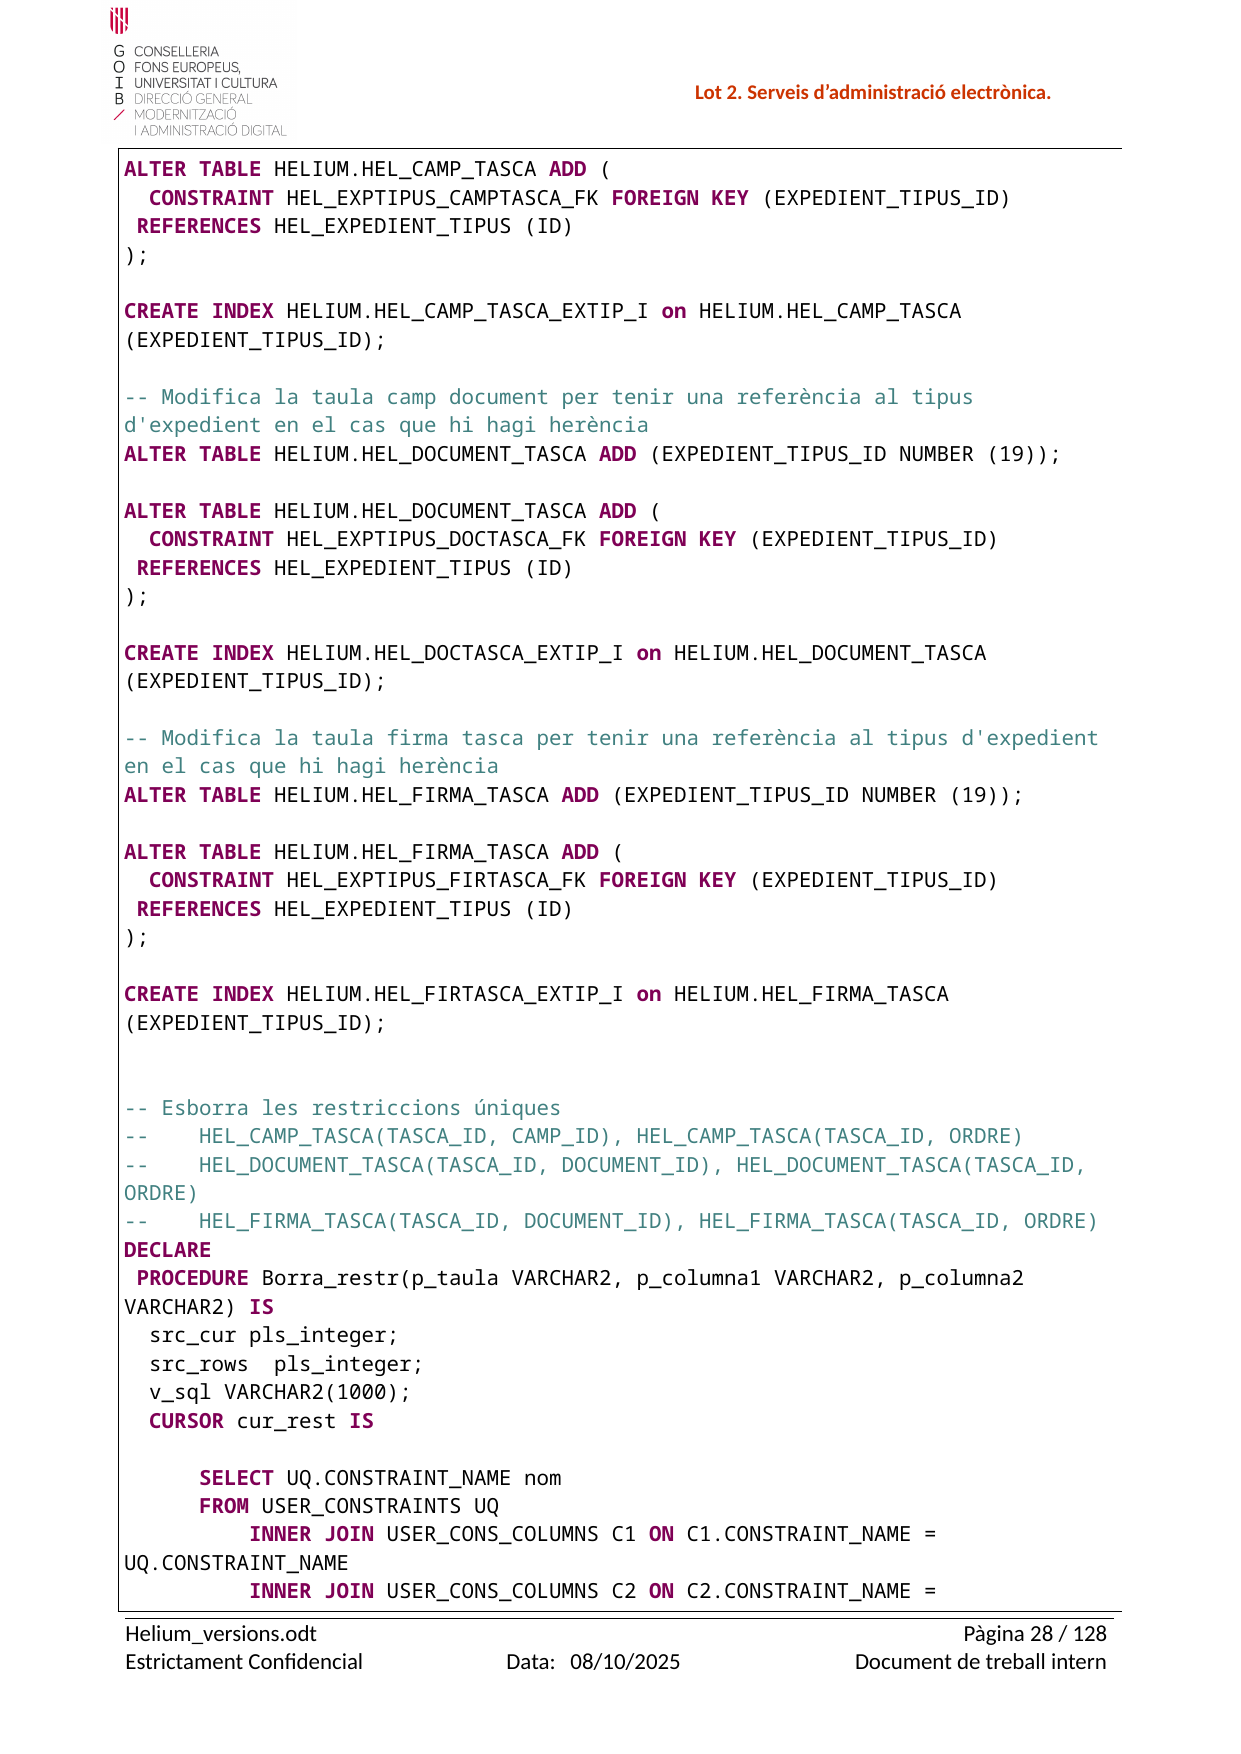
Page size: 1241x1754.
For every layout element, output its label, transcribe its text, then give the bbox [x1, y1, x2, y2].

table_header ALTER TABLE HELIUM.HEL_CAMP_TASCA ADD ( CONSTRAINT HEL_EXPTIPUS_CAMPTASCA_FK FOREIGN KEY (EXPEDIENT_TIPUS_ID) REFERENCES HEL_EXPEDIENT_TIPUS (ID) ); CREATE INDEX HELIUM.HEL_CAMP_TASCA_EXTIP_I on HELIUM.HEL_CAMP_TASCA (EXPEDIENT_TIPUS_ID); -- Modifica la taula camp document per tenir una referència al tipus d'expedient en el cas que hi hagi herència ALTER TABLE HELIUM.HEL_DOCUMENT_TASCA ADD (EXPEDIENT_TIPUS_ID NUMBER (19)); ALTER TABLE HELIUM.HEL_DOCUMENT_TASCA ADD ( CONSTRAINT HEL_EXPTIPUS_DOCTASCA_FK FOREIGN KEY (EXPEDIENT_TIPUS_ID) REFERENCES HEL_EXPEDIENT_TIPUS (ID) ); CREATE INDEX HELIUM.HEL_DOCTASCA_EXTIP_I on HELIUM.HEL_DOCUMENT_TASCA (EXPEDIENT_TIPUS_ID); -- Modifica la taula firma tasca per tenir una referència al tipus d'expedient en el cas que hi hagi herència ALTER TABLE HELIUM.HEL_FIRMA_TASCA ADD (EXPEDIENT_TIPUS_ID NUMBER (19)); ALTER TABLE HELIUM.HEL_FIRMA_TASCA ADD ( CONSTRAINT HEL_EXPTIPUS_FIRTASCA_FK FOREIGN KEY (EXPEDIENT_TIPUS_ID) REFERENCES HEL_EXPEDIENT_TIPUS (ID) ); CREATE INDEX HELIUM.HEL_FIRTASCA_EXTIP_I on HELIUM.HEL_FIRMA_TASCA (EXPEDIENT_TIPUS_ID); -- Esborra les restriccions úniques -- HEL_CAMP_TASCA(TASCA_ID, CAMP_ID), HEL_CAMP_TASCA(TASCA_ID, ORDRE) -- HEL_DOCUMENT_TASCA(TASCA_ID, DOCUMENT_ID), HEL_DOCUMENT_TASCA(TASCA_ID, ORDRE) -- HEL_FIRMA_TASCA(TASCA_ID, DOCUMENT_ID), HEL_FIRMA_TASCA(TASCA_ID, ORDRE) DECLARE PROCEDURE Borra_restr(p_taula VARCHAR2, p_columna1 VARCHAR2, p_columna2 VARCHAR2) IS src_cur pls_integer; src_rows pls_integer; v_sql VARCHAR2(1000); CURSOR cur_rest IS SELECT UQ.CONSTRAINT_NAME nom FROM USER_CONSTRAINTS UQ INNER JOIN USER_CONS_COLUMNS C1 ON C1.CONSTRAINT_NAME = UQ.CONSTRAINT_NAME INNER JOIN USER_CONS_COLUMNS C2 ON C2.CONSTRAINT_NAME = [119, 149, 1122, 1611]
picture [100, 0, 297, 144]
